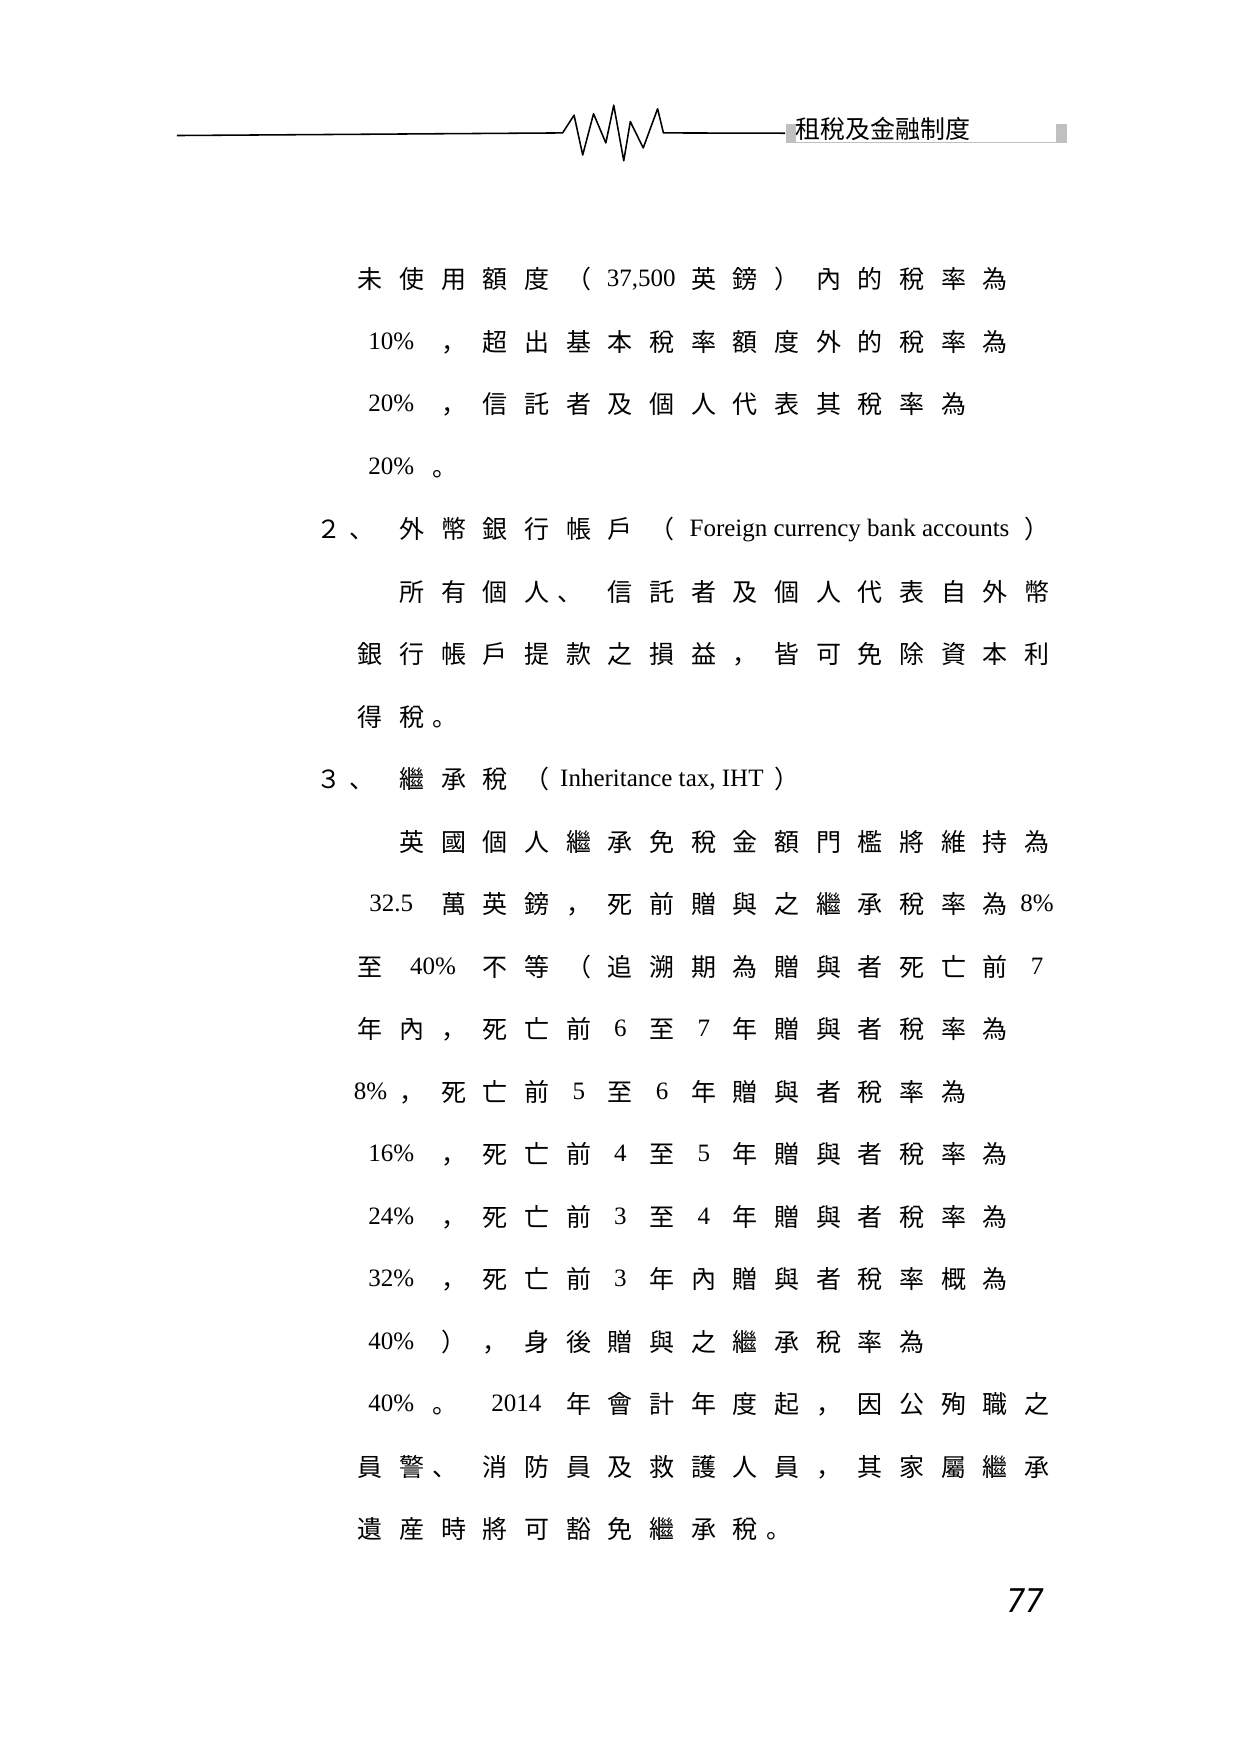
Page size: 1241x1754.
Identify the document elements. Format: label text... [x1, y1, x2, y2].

text 所有個人、信託者及個人代表自外幣銀行帳戶提款之損益，皆可免除資本利得稅。 [330, 549, 1058, 736]
text ３、繼承稅（Inheritance tax, IHT） [281, 736, 1058, 799]
text ２、外幣銀行帳戶（Foreign currency bank accounts） [281, 486, 1058, 549]
text 英國個人繼承免稅金額門檻將維持為32.5萬英鎊，死前贈與之繼承稅率為8%至40%不等（追溯期為贈與者死亡前7年內，死亡前6至7年贈與者稅率為8%，死亡前5至6年贈與者稅率為16%，死亡前4至5年贈與者稅率為24%，死亡前3至4年贈與者稅率為32%，死亡前3年內贈與者稅率概為40%），身後贈與之繼承稅率為40%。2014年會計年度起，因公殉職之員警、消防員及救護人員，其家屬繼承遺産時將可豁免繼承稅。 [330, 799, 1058, 1549]
text 未使用額度（37,500英鎊）內的稅率為10%，超出基本稅率額度外的稅率為20%，信託者及個人代表其稅率為20%。 [330, 236, 1058, 486]
